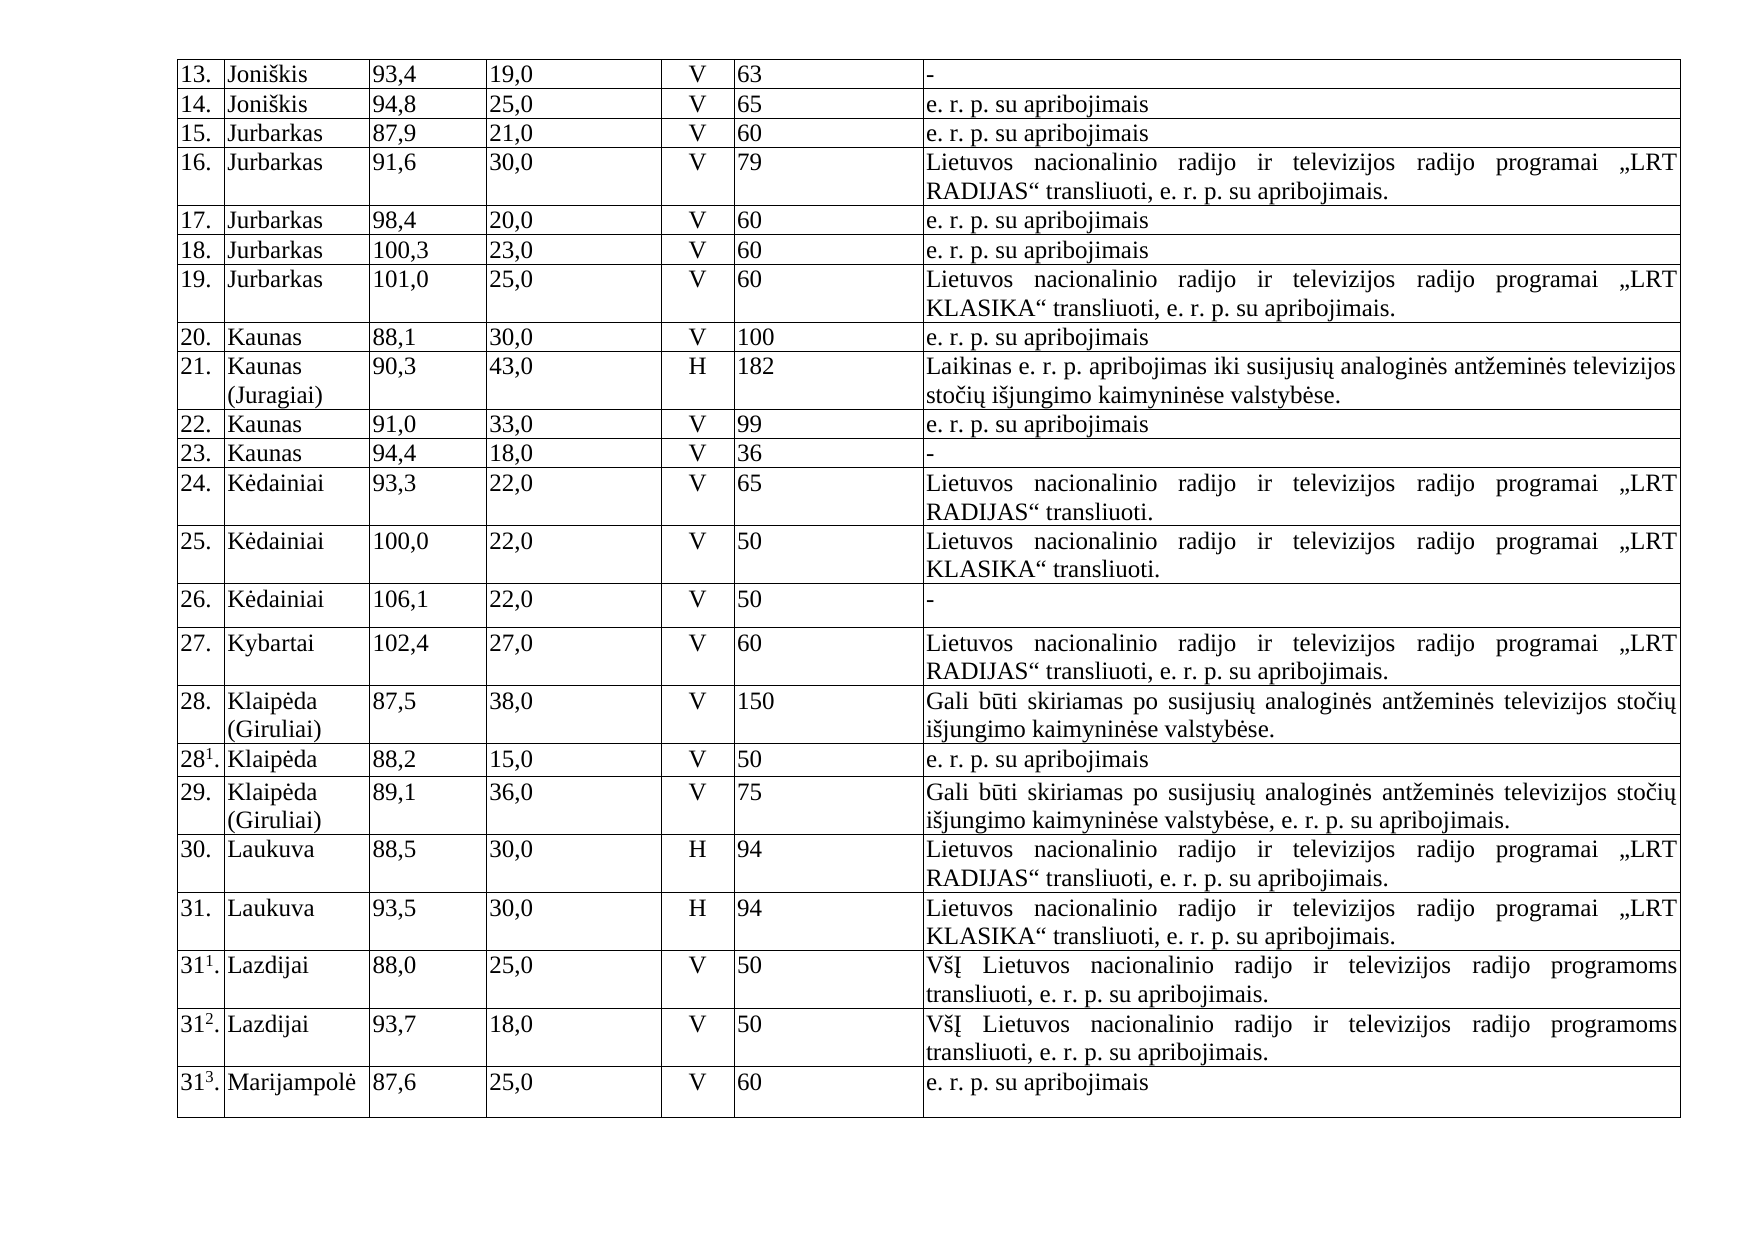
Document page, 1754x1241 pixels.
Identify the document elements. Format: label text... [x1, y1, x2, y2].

table_cell Kaunas [225, 323, 369, 351]
table_cell Lazdijai [225, 1009, 369, 1066]
table_cell 313. [178, 1067, 224, 1117]
table_cell 23. [178, 439, 224, 467]
table_cell 25,0 [487, 1067, 661, 1117]
table_cell Lazdijai [225, 951, 369, 1008]
table_cell V [662, 628, 734, 685]
table_cell 91,6 [370, 148, 486, 205]
table_cell 94 [735, 835, 923, 892]
table_cell V [662, 206, 734, 234]
table_cell V [662, 744, 734, 776]
table_cell e. r. p. su apribojimais [924, 1067, 1680, 1117]
table_cell 22,0 [487, 526, 661, 583]
table_cell 15. [178, 119, 224, 147]
table_cell 100,3 [370, 235, 486, 263]
table_cell V [662, 60, 734, 88]
table_cell 101,0 [370, 265, 486, 321]
table_cell 33,0 [487, 410, 661, 438]
table_cell 75 [735, 777, 923, 834]
table_cell 94 [735, 893, 923, 950]
table_cell 94,4 [370, 439, 486, 467]
table_cell 93,3 [370, 468, 486, 525]
table_cell Joniškis [225, 89, 369, 118]
table_cell V [662, 235, 734, 263]
table_cell 94,8 [370, 89, 486, 118]
table_cell 30,0 [487, 323, 661, 351]
table_cell 93,5 [370, 893, 486, 950]
table_cell - [924, 60, 1680, 88]
table_cell 31. [178, 893, 224, 950]
table_cell 22,0 [487, 584, 661, 627]
table_cell 36 [735, 439, 923, 467]
table_cell Lietuvos nacionalinio radijo ir televizijos radijo programai „LRT RADIJAS“ transliuoti, e. r. p. su apribojimais. [924, 628, 1680, 685]
table_cell 50 [735, 526, 923, 583]
table_cell 88,1 [370, 323, 486, 351]
table_cell V [662, 584, 734, 627]
table_cell 38,0 [487, 686, 661, 743]
table_cell 22. [178, 410, 224, 438]
table_cell Marijampolė [225, 1067, 369, 1117]
table_cell Lietuvos nacionalinio radijo ir televizijos radijo programai „LRT KLASIKA“ transliuoti, e. r. p. su apribojimais. [924, 893, 1680, 950]
table_cell 18. [178, 235, 224, 263]
table_cell H [662, 893, 734, 950]
table_cell Jurbarkas [225, 265, 369, 321]
table_cell V [662, 119, 734, 147]
table_cell 90,3 [370, 352, 486, 409]
table_cell V [662, 951, 734, 1008]
table_cell 91,0 [370, 410, 486, 438]
table_cell 79 [735, 148, 923, 205]
table_cell Kybartai [225, 628, 369, 685]
table_cell V [662, 1009, 734, 1066]
table_cell Kaunas [225, 410, 369, 438]
table_cell 29. [178, 777, 224, 834]
table_cell 21,0 [487, 119, 661, 147]
table_cell 50 [735, 584, 923, 627]
table_cell Klaipėda [225, 744, 369, 776]
table_cell 27,0 [487, 628, 661, 685]
table_cell 60 [735, 628, 923, 685]
table_cell 100 [735, 323, 923, 351]
table_cell 25,0 [487, 951, 661, 1008]
table_cell V [662, 439, 734, 467]
table_cell - [924, 439, 1680, 467]
table_cell Jurbarkas [225, 148, 369, 205]
table_cell Kaunas [225, 439, 369, 467]
table_cell V [662, 410, 734, 438]
table_cell 102,4 [370, 628, 486, 685]
table_cell 23,0 [487, 235, 661, 263]
table_cell V [662, 89, 734, 118]
table_cell Kaunas (Juragiai) [225, 352, 369, 409]
table_cell 311. [178, 951, 224, 1008]
table_cell 93,4 [370, 60, 486, 88]
table_cell e. r. p. su apribojimais [924, 89, 1680, 118]
table_cell 21. [178, 352, 224, 409]
table_cell e. r. p. su apribojimais [924, 119, 1680, 147]
table_cell 22,0 [487, 468, 661, 525]
table_cell e. r. p. su apribojimais [924, 206, 1680, 234]
table_cell Lietuvos nacionalinio radijo ir televizijos radijo programai „LRT RADIJAS“ transliuoti. [924, 468, 1680, 525]
table_cell - [924, 584, 1680, 627]
table_cell 87,9 [370, 119, 486, 147]
table_cell e. r. p. su apribojimais [924, 410, 1680, 438]
table_cell 25,0 [487, 89, 661, 118]
table_cell 60 [735, 1067, 923, 1117]
table_cell 98,4 [370, 206, 486, 234]
table_cell 60 [735, 265, 923, 321]
table_cell V [662, 265, 734, 321]
table_cell 15,0 [487, 744, 661, 776]
table_cell 281. [178, 744, 224, 776]
table_cell 24. [178, 468, 224, 525]
table_cell 312. [178, 1009, 224, 1066]
table_cell 100,0 [370, 526, 486, 583]
table_cell Kėdainiai [225, 468, 369, 525]
table_cell 65 [735, 468, 923, 525]
table_cell V [662, 1067, 734, 1117]
table_cell Laukuva [225, 835, 369, 892]
table_cell 50 [735, 744, 923, 776]
table_cell Lietuvos nacionalinio radijo ir televizijos radijo programai „LRT RADIJAS“ transliuoti, e. r. p. su apribojimais. [924, 148, 1680, 205]
table_cell 106,1 [370, 584, 486, 627]
table_cell H [662, 352, 734, 409]
table_cell Lietuvos nacionalinio radijo ir televizijos radijo programai „LRT RADIJAS“ transliuoti, e. r. p. su apribojimais. [924, 835, 1680, 892]
table_cell 27. [178, 628, 224, 685]
table_cell Kėdainiai [225, 526, 369, 583]
table_cell e. r. p. su apribojimais [924, 235, 1680, 263]
table_cell 26. [178, 584, 224, 627]
table_cell 88,0 [370, 951, 486, 1008]
table_cell V [662, 686, 734, 743]
table_cell 93,7 [370, 1009, 486, 1066]
table_cell 182 [735, 352, 923, 409]
table_cell 19. [178, 265, 224, 321]
table_cell 20,0 [487, 206, 661, 234]
table_cell H [662, 835, 734, 892]
table_cell 36,0 [487, 777, 661, 834]
table_cell 18,0 [487, 1009, 661, 1066]
table_cell 25. [178, 526, 224, 583]
table_cell 20. [178, 323, 224, 351]
table_cell 19,0 [487, 60, 661, 88]
table_cell 17. [178, 206, 224, 234]
table_cell V [662, 526, 734, 583]
table_cell 60 [735, 119, 923, 147]
table_cell Klaipėda (Giruliai) [225, 777, 369, 834]
table_cell 99 [735, 410, 923, 438]
table_cell 87,5 [370, 686, 486, 743]
table_cell e. r. p. su apribojimais [924, 744, 1680, 776]
table_cell 88,5 [370, 835, 486, 892]
table_cell Gali būti skiriamas po susijusių analoginės antžeminės televizijos stočių išjungimo kaimyninėse valstybėse, e. r. p. su apribojimais. [924, 777, 1680, 834]
table_cell 30,0 [487, 148, 661, 205]
table_cell V [662, 777, 734, 834]
table_cell 88,2 [370, 744, 486, 776]
table_cell 43,0 [487, 352, 661, 409]
table_cell 30,0 [487, 835, 661, 892]
table_cell Lietuvos nacionalinio radijo ir televizijos radijo programai „LRT KLASIKA“ transliuoti. [924, 526, 1680, 583]
table_cell 13. [178, 60, 224, 88]
table_cell 150 [735, 686, 923, 743]
table_cell Laikinas e. r. p. apribojimas iki susijusių analoginės antžeminės televizijos stočių išjungimo kaimyninėse valstybėse. [924, 352, 1680, 409]
table_cell e. r. p. su apribojimais [924, 323, 1680, 351]
table_cell 18,0 [487, 439, 661, 467]
table_cell 60 [735, 206, 923, 234]
table_cell Jurbarkas [225, 235, 369, 263]
table_cell V [662, 468, 734, 525]
table_cell VšĮ Lietuvos nacionalinio radijo ir televizijos radijo programoms transliuoti, e. r. p. su apribojimais. [924, 951, 1680, 1008]
table_cell 50 [735, 1009, 923, 1066]
table_cell Kėdainiai [225, 584, 369, 627]
table_cell 87,6 [370, 1067, 486, 1117]
table_cell 50 [735, 951, 923, 1008]
table_cell 30,0 [487, 893, 661, 950]
table_cell Gali būti skiriamas po susijusių analoginės antžeminės televizijos stočių išjungimo kaimyninėse valstybėse. [924, 686, 1680, 743]
table_cell 30. [178, 835, 224, 892]
table_cell Klaipėda (Giruliai) [225, 686, 369, 743]
table_cell V [662, 148, 734, 205]
table_cell 60 [735, 235, 923, 263]
table_cell Lietuvos nacionalinio radijo ir televizijos radijo programai „LRT KLASIKA“ transliuoti, e. r. p. su apribojimais. [924, 265, 1680, 321]
table_cell VšĮ Lietuvos nacionalinio radijo ir televizijos radijo programoms transliuoti, e. r. p. su apribojimais. [924, 1009, 1680, 1066]
table_cell Joniškis [225, 60, 369, 88]
table_cell 89,1 [370, 777, 486, 834]
table_cell 14. [178, 89, 224, 118]
table_cell 25,0 [487, 265, 661, 321]
table_cell V [662, 323, 734, 351]
table_cell 63 [735, 60, 923, 88]
table_cell 28. [178, 686, 224, 743]
table_cell 16. [178, 148, 224, 205]
table_cell 65 [735, 89, 923, 118]
table_cell Laukuva [225, 893, 369, 950]
table_cell Jurbarkas [225, 206, 369, 234]
table_cell Jurbarkas [225, 119, 369, 147]
